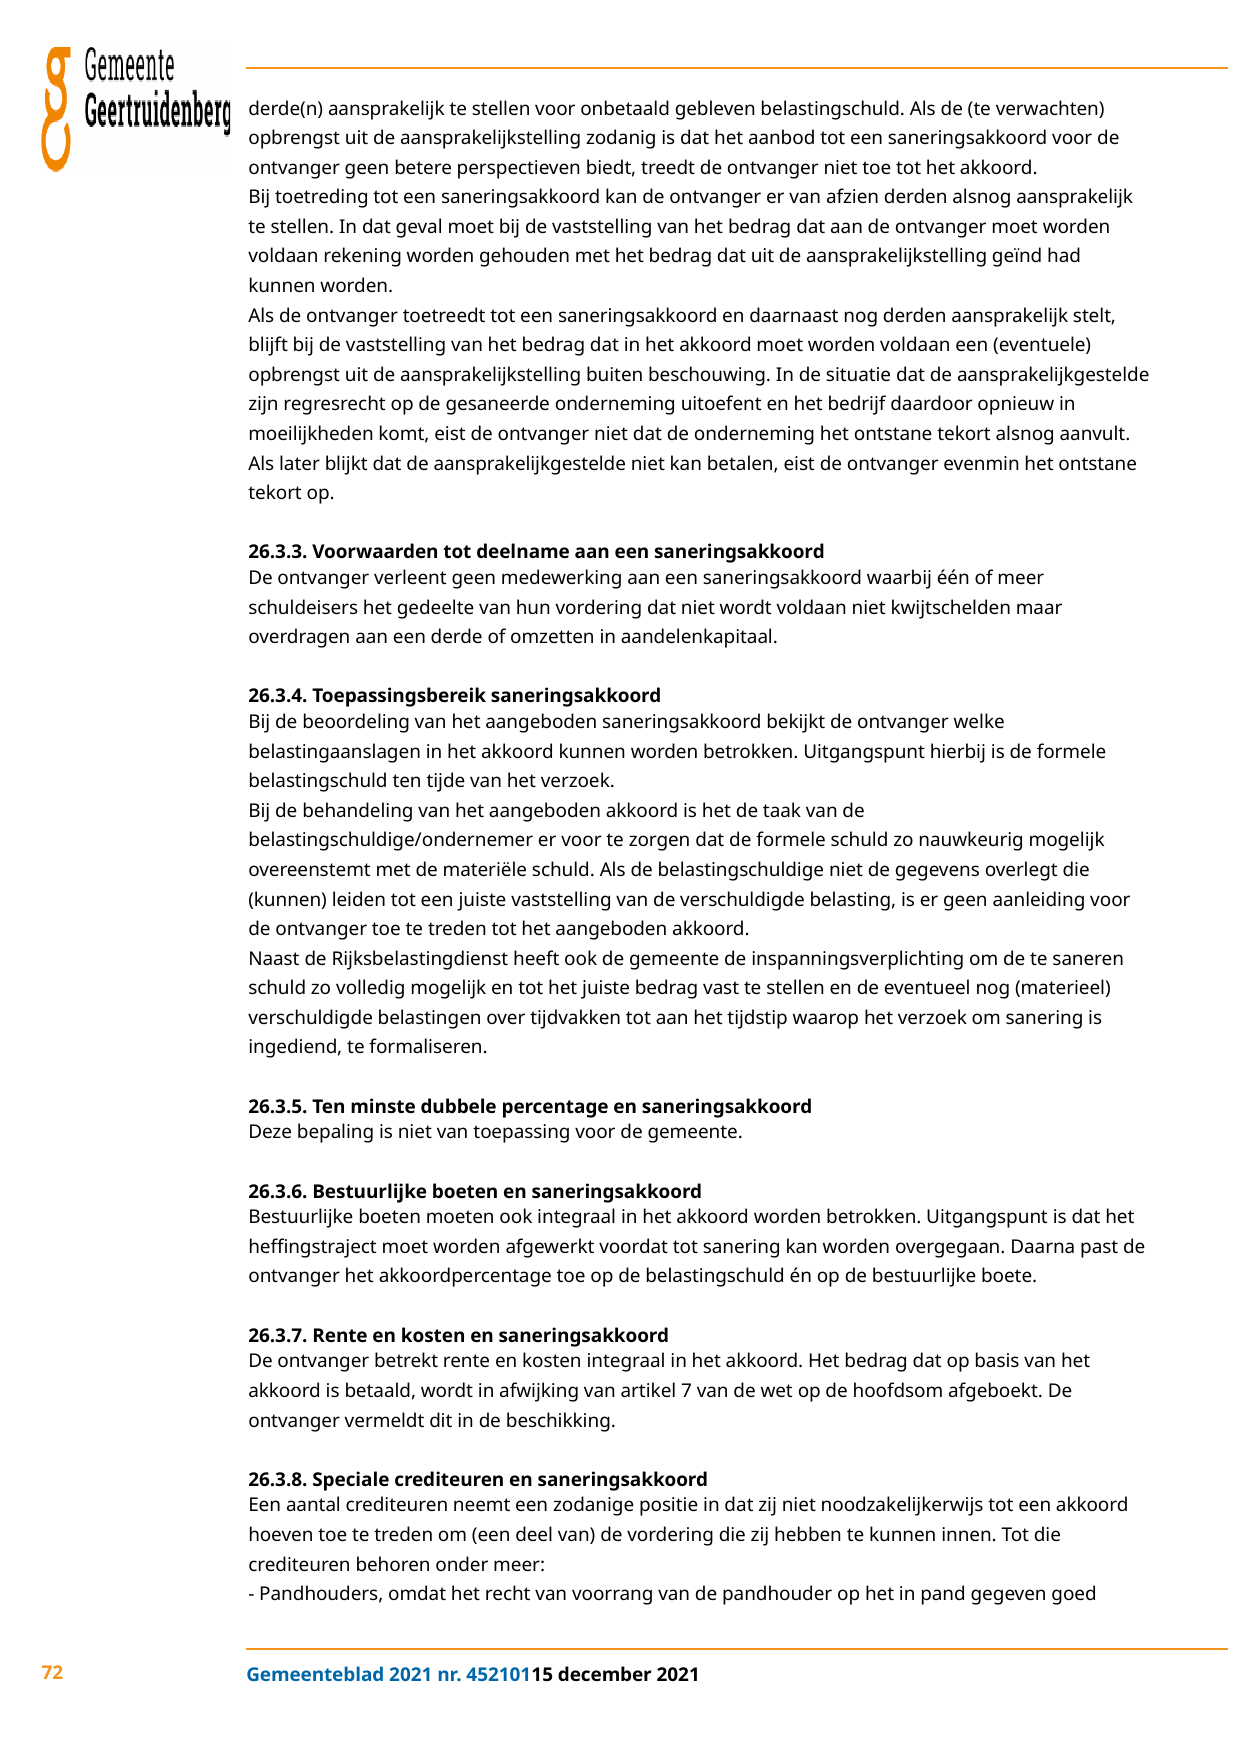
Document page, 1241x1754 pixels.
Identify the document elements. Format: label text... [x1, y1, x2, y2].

text Deze bepaling is niet van toepassing voor de gemeente. [248, 1119, 1152, 1144]
text 26.3.4. Toepassingsbereik saneringsakkoord [248, 683, 1152, 708]
text Bij de behandeling van het aangeboden akkoord is het de taak van de belastingschuldige/ondernemer er voor te zorgen dat de formele schuld zo nauwkeurig mogelijk overeenstemt met de materiële schuld. Als de belastingschuldige niet de gegevens overlegt die (kunnen) leiden tot een juiste vaststelling van de verschuldigde belasting, is er geen aanleiding voor de ontvanger toe te treden tot het aangeboden akkoord. [248, 797, 1152, 941]
text Bestuurlijke boeten moeten ook integraal in het akkoord worden betrokken. Uitgangspunt is dat het heffingstraject moet worden afgewerkt voordat tot sanering kan worden overgegaan. Daarna past de ontvanger het akkoordpercentage toe op de belastingschuld én op de bestuurlijke boete. [248, 1203, 1152, 1288]
text Naast de Rijksbelastingdienst heeft ook de gemeente de inspanningsverplichting om de te saneren schuld zo volledig mogelijk en tot het juiste bedrag vast te stellen en de eventueel nog (materieel) verschuldigde belastingen over tijdvakken tot aan het tijdstip waarop het verzoek om sanering is ingediend, te formaliseren. [248, 945, 1152, 1059]
text 26.3.5. Ten minste dubbele percentage en saneringsakkoord [248, 1093, 1152, 1119]
text De ontvanger verleent geen medewerking aan een saneringsakkoord waarbij één of meer schuldeisers het gedeelte van hun vordering dat niet wordt voldaan niet kwijtschelden maar overdragen aan een derde of omzetten in aandelenkapitaal. [248, 564, 1152, 649]
text Bij toetreding tot een saneringsakkoord kan de ontvanger er van afzien derden alsnog aansprakelijk te stellen. In dat geval moet bij de vaststelling van het bedrag dat aan de ontvanger moet worden voldaan rekening worden gehouden met het bedrag dat uit de aansprakelijkstelling geïnd had kunnen worden. [248, 183, 1152, 298]
text Een aantal crediteuren neemt een zodanige positie in dat zij niet noodzakelijkerwijs tot een akkoord hoeven toe te treden om (een deel van) de vordering die zij hebben te kunnen innen. Tot die crediteuren behoren onder meer: [248, 1492, 1152, 1577]
text derde(n) aansprakelijk te stellen voor onbetaald gebleven belastingschuld. Als de (te verwachten) opbrengst uit de aansprakelijkstelling zodanig is dat het aanbod tot een saneringsakkoord voor de ontvanger geen betere perspectieven biedt, treedt de ontvanger niet toe tot het akkoord. [248, 95, 1152, 180]
picture [41, 47, 231, 172]
text - Pandhouders, omdat het recht van voorrang van de pandhouder op het in pand gegeven goed [248, 1580, 1152, 1606]
text Bij de beoordeling van het aangeboden saneringsakkoord bekijkt de ontvanger welke belastingaanslagen in het akkoord kunnen worden betrokken. Uitgangspunt hierbij is de formele belastingschuld ten tijde van het verzoek. [248, 708, 1152, 793]
text Als de ontvanger toetreedt tot een saneringsakkoord en daarnaast nog derden aansprakelijk stelt, blijft bij de vaststelling van het bedrag dat in het akkoord moet worden voldaan een (eventuele) opbrengst uit de aansprakelijkstelling buiten beschouwing. In de situatie dat de aansprakelijkgestelde zijn regresrecht op de gesaneerde onderneming uitoefent en het bedrijf daardoor opnieuw in moeilijkheden komt, eist de ontvanger niet dat de onderneming het ontstane tekort alsnog aanvult. Als later blijkt dat de aansprakelijkgestelde niet kan betalen, eist de ontvanger evenmin het ontstane tekort op. [248, 302, 1152, 505]
text 26.3.6. Bestuurlijke boeten en saneringsakkoord [248, 1178, 1152, 1203]
text 26.3.3. Voorwaarden tot deelname aan een saneringsakkoord [248, 538, 1152, 564]
text De ontvanger betrekt rente en kosten integraal in het akkoord. Het bedrag dat op basis van het akkoord is betaald, wordt in afwijking van artikel 7 van de wet op de hoofdsom afgeboekt. De ontvanger vermeldt dit in de beschikking. [248, 1348, 1152, 1432]
text 26.3.7. Rente en kosten en saneringsakkoord [248, 1322, 1152, 1348]
text 26.3.8. Speciale crediteuren en saneringsakkoord [248, 1466, 1152, 1492]
